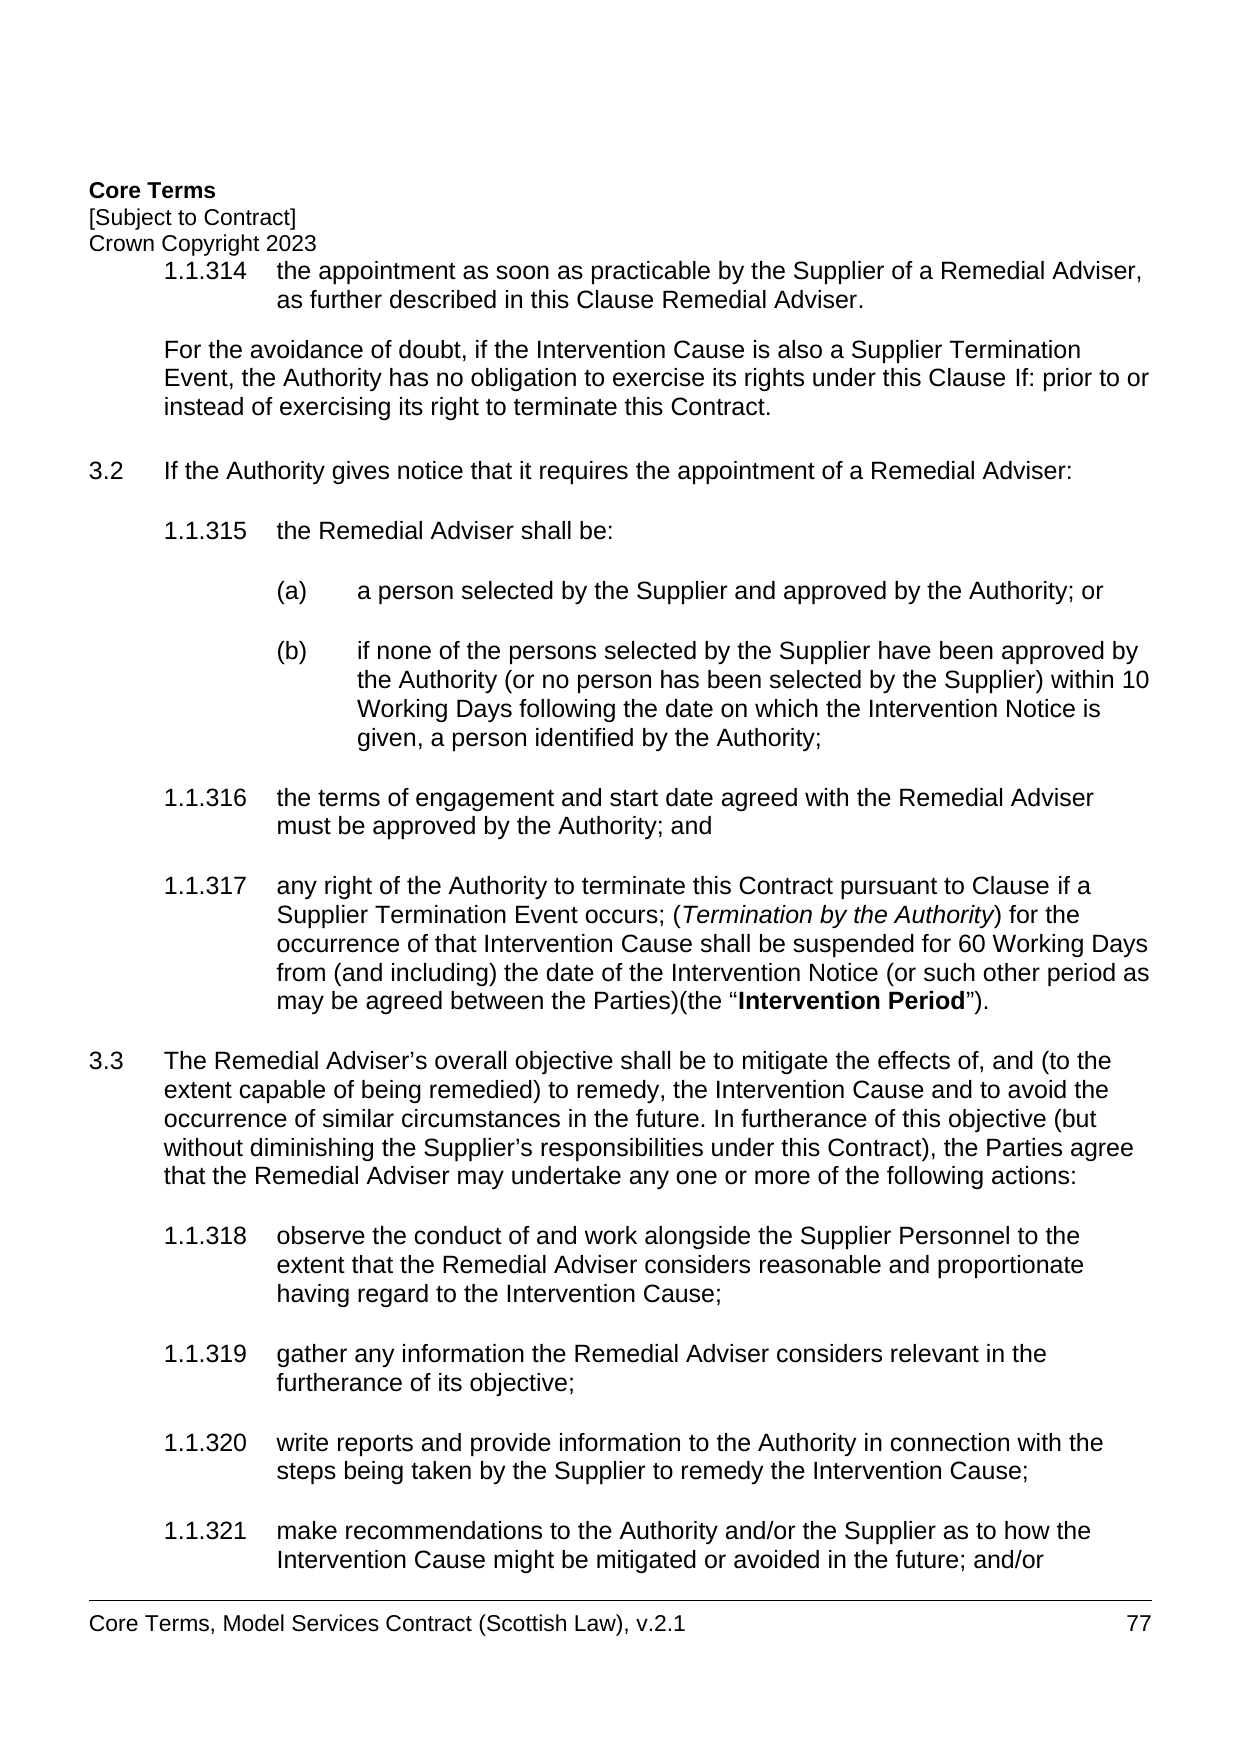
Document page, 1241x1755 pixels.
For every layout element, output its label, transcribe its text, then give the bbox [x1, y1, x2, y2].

list write reports and provide information to the Authority in connection with the steps being taken by the Supplier to remedy the Intervention Cause; [164, 1427, 1152, 1485]
list a person selected by the Supplier and approved by the Authority; or [276, 576, 1152, 605]
text For the avoidance of doubt, if the Intervention Cause is also a Supplier Termination Event, the Authority has no obligation to exercise its rights under this Clause 27.1 prior to or instead of exercising its right to terminate this Contract. [164, 334, 1152, 421]
list make recommendations to the Authority and/or the Supplier as to how the Intervention Cause might be mitigated or avoided in the future; and/or [164, 1516, 1152, 1574]
subtitle The Remedial Adviser’s overall objective shall be to mitigate the effects of, and (to the extent capable of being remedied) to remedy, the Intervention Cause and to avoid the occurrence of similar circumstances in the future. In furtherance of this objective (but without diminishing the Supplier’s responsibilities under this Contract), the Parties agree that the Remedial Adviser may undertake any one or more of the following actions: [89, 1046, 1152, 1190]
list the terms of engagement and start date agreed with the Remedial Adviser must be approved by the Authority; and [164, 782, 1152, 840]
subtitle If the Authority gives notice that it requires the appointment of a Remedial Adviser: [89, 456, 1152, 485]
list any right of the Authority to terminate this Contract pursuant to Clause 31.1.2 (Termination by the Authority) for the occurrence of that Intervention Cause shall be suspended for 60 Working Days from (and including) the date of the Intervention Notice (or such other period as may be agreed between the Parties)(the “Intervention Period”). [164, 871, 1152, 1015]
list if none of the persons selected by the Supplier have been approved by the Authority (or no person has been selected by the Supplier) within 10 Working Days following the date on which the Intervention Notice is given, a person identified by the Authority; [276, 636, 1152, 751]
list the Remedial Adviser shall be: [164, 516, 1152, 545]
list observe the conduct of and work alongside the Supplier Personnel to the extent that the Remedial Adviser considers reasonable and proportionate having regard to the Intervention Cause; [164, 1221, 1152, 1307]
list the appointment as soon as practicable by the Supplier of a Remedial Adviser, as further described in this Clause 27. [164, 256, 1152, 314]
list gather any information the Remedial Adviser considers relevant in the furtherance of its objective; [164, 1339, 1152, 1396]
